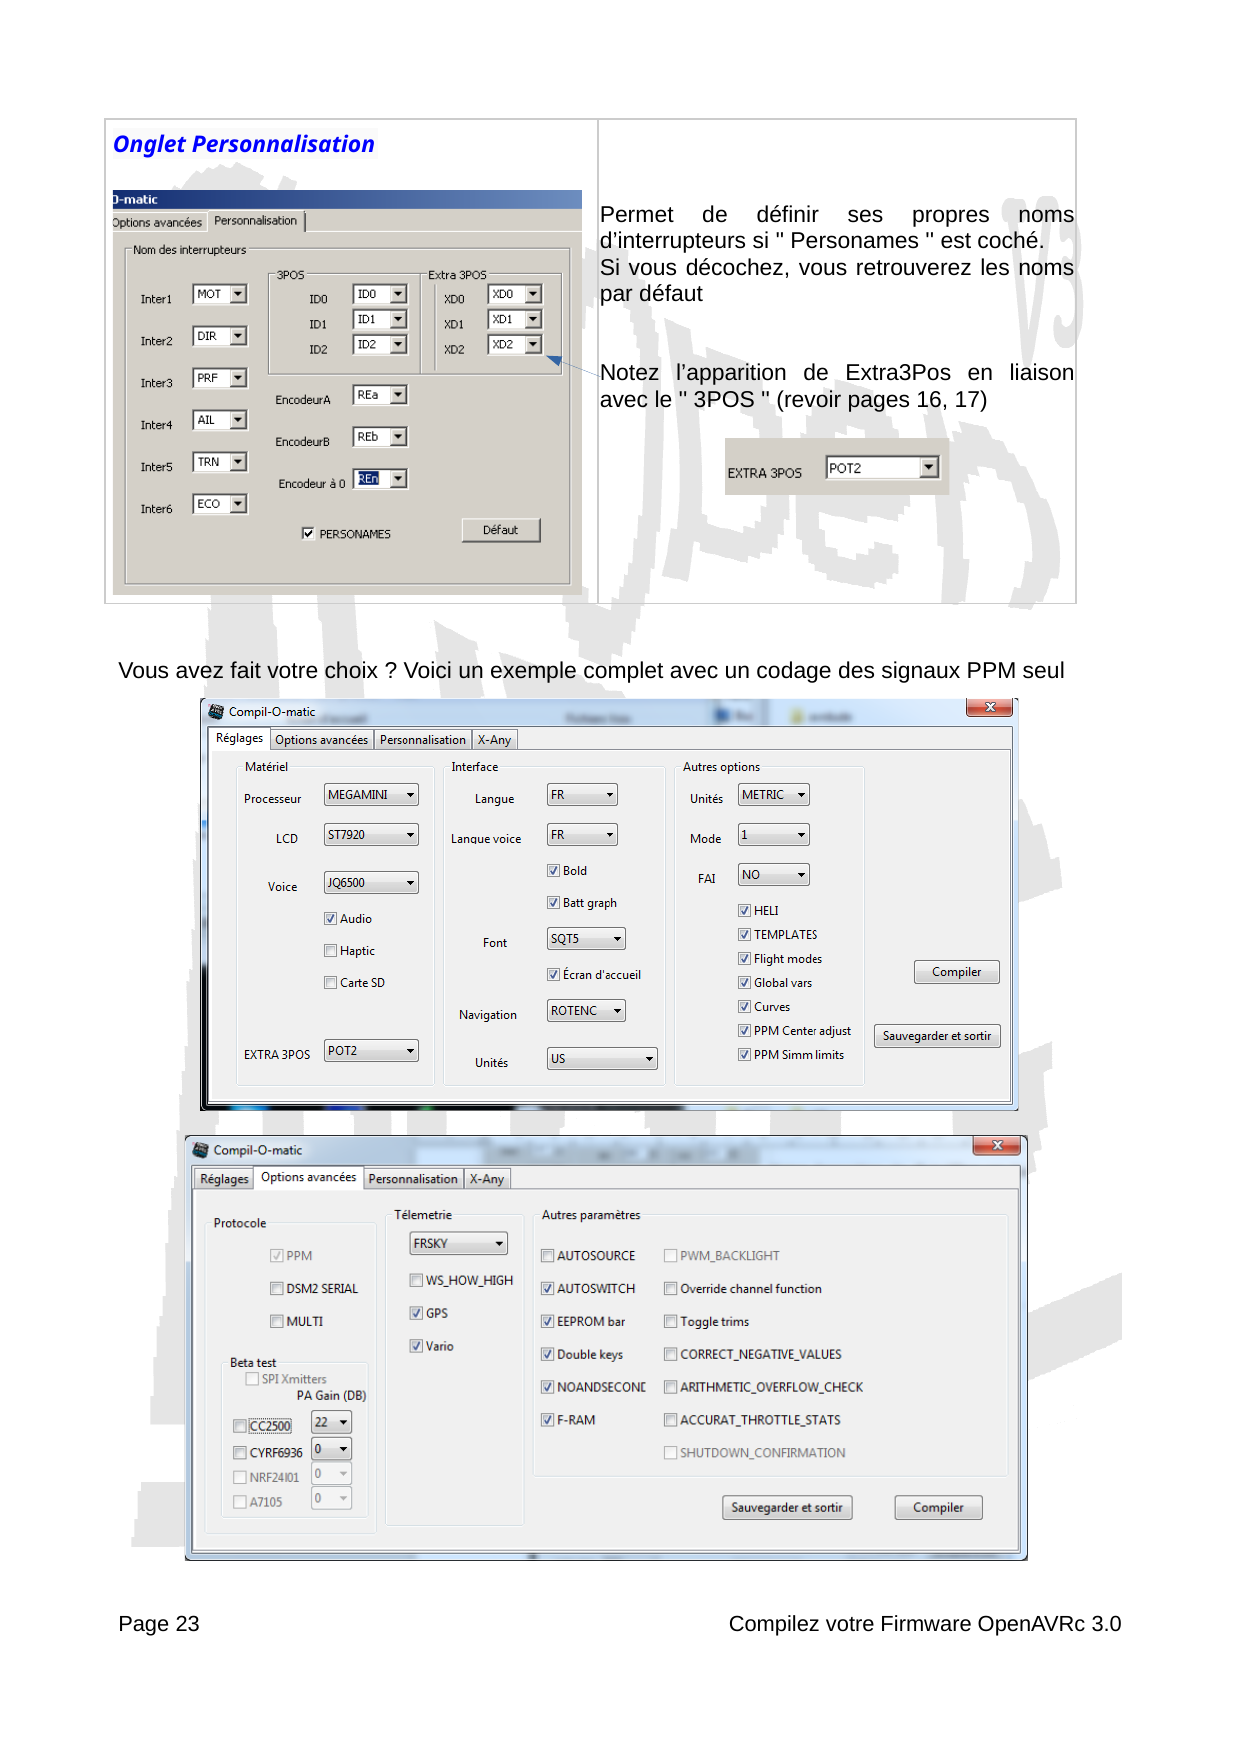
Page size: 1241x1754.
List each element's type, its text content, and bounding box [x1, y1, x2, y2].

table_header Permet de définir ses propres noms d’interrupteurs si '' Personames '' est coché. Si vous décochez, vous retrouverez les noms par défaut Notez l’apparition de Extra3Pos en liaison avec le '' 3POS '' (revoir pages 16, 17) [599, 120, 1075, 602]
text Vous avez fait votre choix ? Voici un exemple complet avec un codage des signaux PPM seul [118, 657, 1122, 683]
picture [184, 1135, 1028, 1561]
picture [200, 698, 1019, 1111]
table_header Onglet Personnalisation [106, 120, 597, 602]
